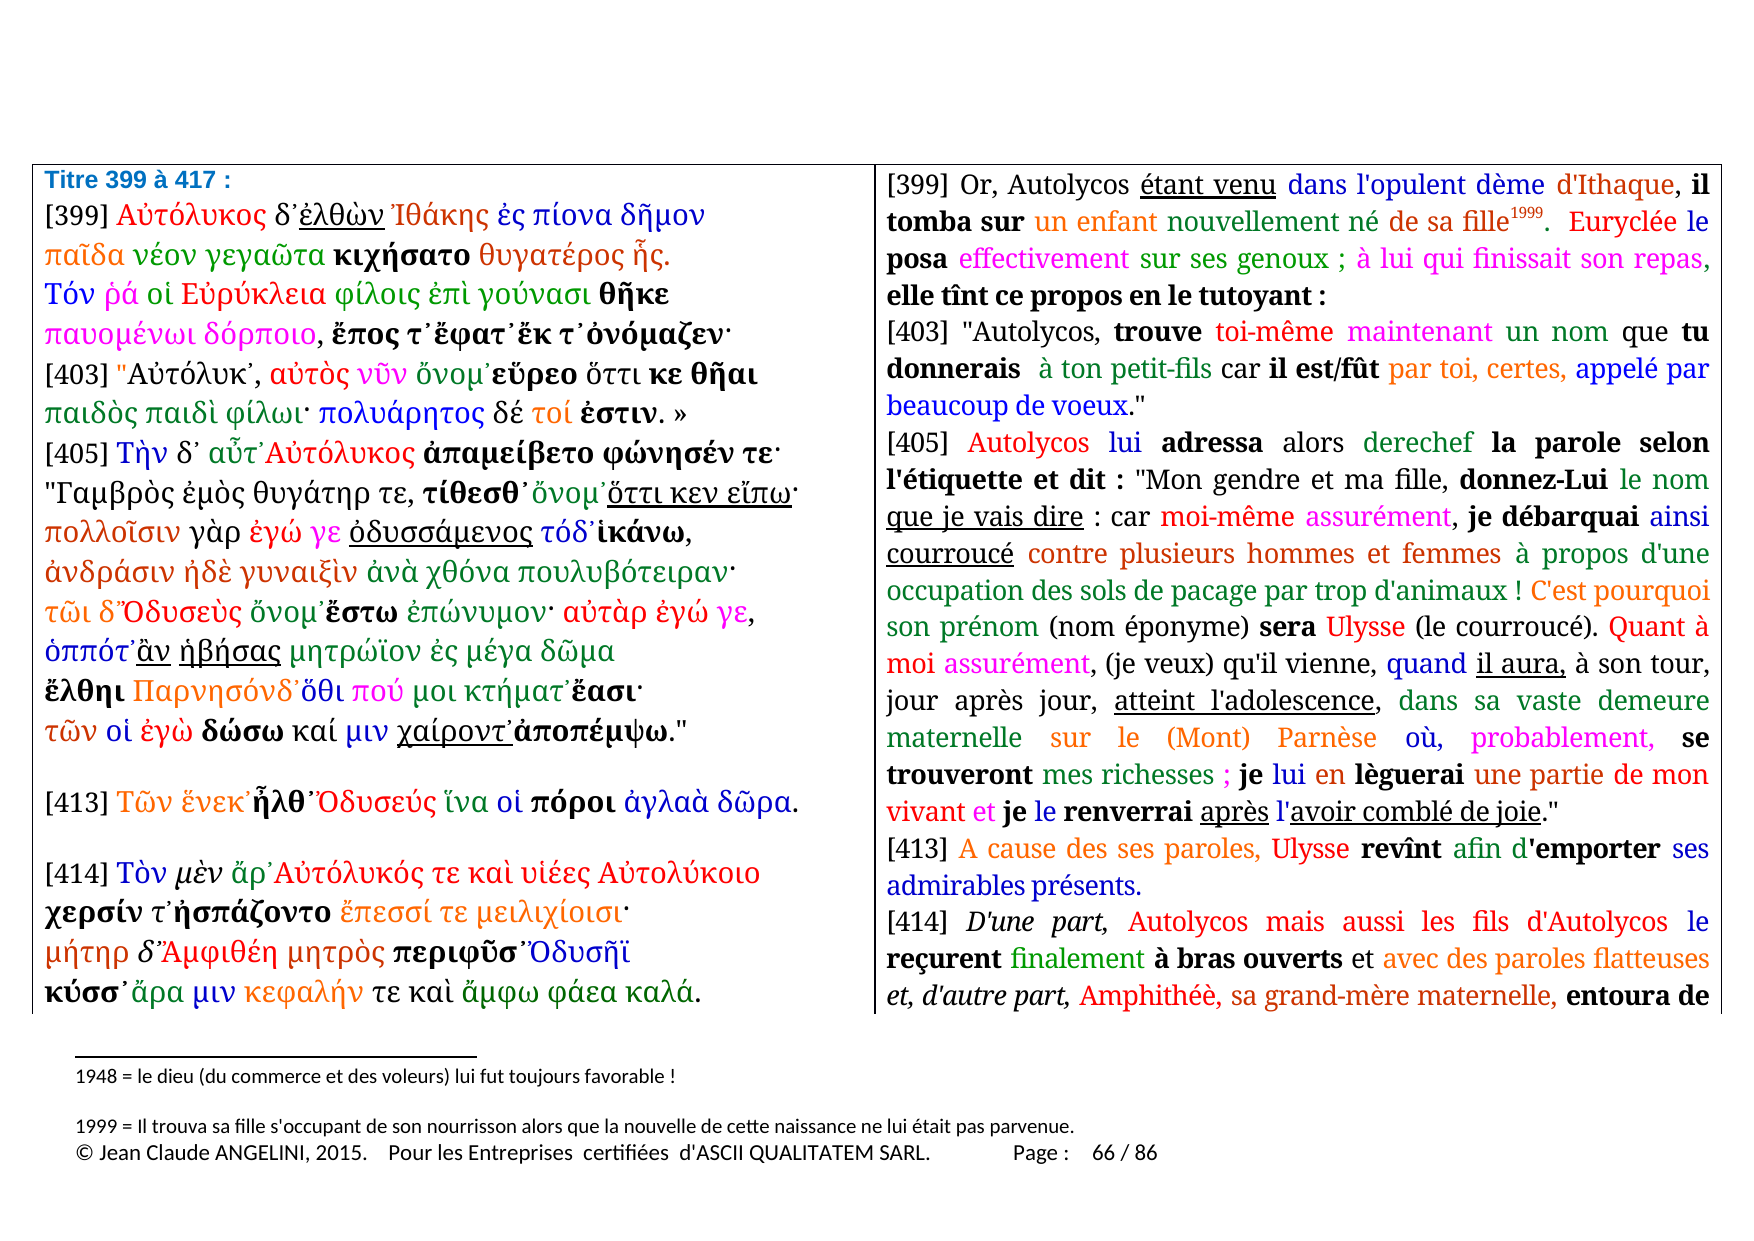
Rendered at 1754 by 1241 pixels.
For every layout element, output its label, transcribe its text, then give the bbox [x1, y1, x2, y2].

table_header Titre 399 à 417 : [399] Αὐτόλυκος δ᾽ἐλθὼν Ἰθάκης ἐς πίονα δῆμον παῖδα νέον γεγαῶτα κιχήσατο θυγατέρος ἧς. Τόν ῥά οἱ Εὐρύκλεια φίλοις ἐπὶ γούνασι θῆκε παυομένωι δόρποιο, ἔπος τ᾽ἔφατ᾽ἔκ τ᾽ὀνόμαζεν· [403] "Αὐτόλυκ᾽, αὐτὸς νῦν ὄνομ᾽εὕρεο ὅττι κε θῆαι παιδὸς παιδὶ φίλωι· πολυάρητος δέ τοί ἐστιν. » [405] Τὴν δ᾽ αὖτ᾽Αὐτόλυκος ἀπαμείβετο φώνησέν τε· "Γαμβρὸς ἐμὸς θυγάτηρ τε, τίθεσθ᾽ὄνομ᾽ὅττι κεν εἴπω· πολλοῖσιν γὰρ ἐγώ γε ὀδυσσάμενος τόδ᾽ἱκάνω, ἀνδράσιν ἠδὲ γυναιξὶν ἀνὰ χθόνα πουλυβότειραν· τῶι δ᾽Ὀδυσεὺς ὄνομ᾽ἔστω ἐπώνυμον· αὐτὰρ ἐγώ γε, ὁππότ᾽ἂν ἡβήσας μητρώϊον ἐς μέγα δῶμα ἔλθηι Παρνησόνδ᾽ὅθι πού μοι κτήματ᾽ἔασι· τῶν οἱ ἐγὼ δώσω καί μιν χαίροντ᾽ἀποπέμψω." [413] Τῶν ἕνεκ᾽ἦλθ᾽Ὀδυσεύς ἵνα οἱ πόροι ἀγλαὰ δῶρα. [414] Τὸν μὲν ἄρ᾽Αὐτόλυκός τε καὶ υἱέες Αὐτολύκοιο χερσίν τ᾽ἠσπάζοντο ἔπεσσί τε μειλιχίοισι· μήτηρ δ᾽Ἀμφιθέη μητρὸς περιφῦσ᾽Ὀδυσῆϊ κύσσ᾽ἄρα μιν κεφαλήν τε καὶ ἄμφω φάεα καλά. [33, 165, 874, 1013]
table_header [399] Or, Autolycos étant venu dans l'opulent dème d'Ithaque, il tomba sur un enfant nouvellement né de sa fille. Euryclée le posa effectivement sur ses genoux ; à lui qui finissait son repas, elle tînt ce propos en le tutoyant : [403] "Autolycos, trouve toi-même maintenant un nom que tu donnerais à ton petit-fils car il est/fût par toi, certes, appelé par beaucoup de voeux." [405] Autolycos lui adressa alors derechef la parole selon l'étiquette et dit : "Mon gendre et ma fille, donnez-Lui le nom que je vais dire : car moi-même assurément, je débarquai ainsi courroucé contre plusieurs hommes et femmes à propos d'une occupation des sols de pacage par trop d'animaux ! C'est pourquoi son prénom (nom éponyme) sera Ulysse (le courroucé). Quant à moi assurément, (je veux) qu'il vienne, quand il aura, à son tour, jour après jour, atteint l'adolescence, dans sa vaste demeure maternelle sur le (Mont) Parnèse où, probablement, se trouveront mes richesses ; je lui en lèguerai une partie de mon vivant et je le renverrai après l'avoir comblé de joie." [413] A cause des ses paroles, Ulysse revînt afin d'emporter ses admirables présents. [414] D'une part, Autolycos mais aussi les fils d'Autolycos le reçurent finalement à bras ouverts et avec des paroles flatteuses et, d'autre part, Amphithéè, sa grand-mère maternelle, entoura de [876, 165, 1721, 1013]
